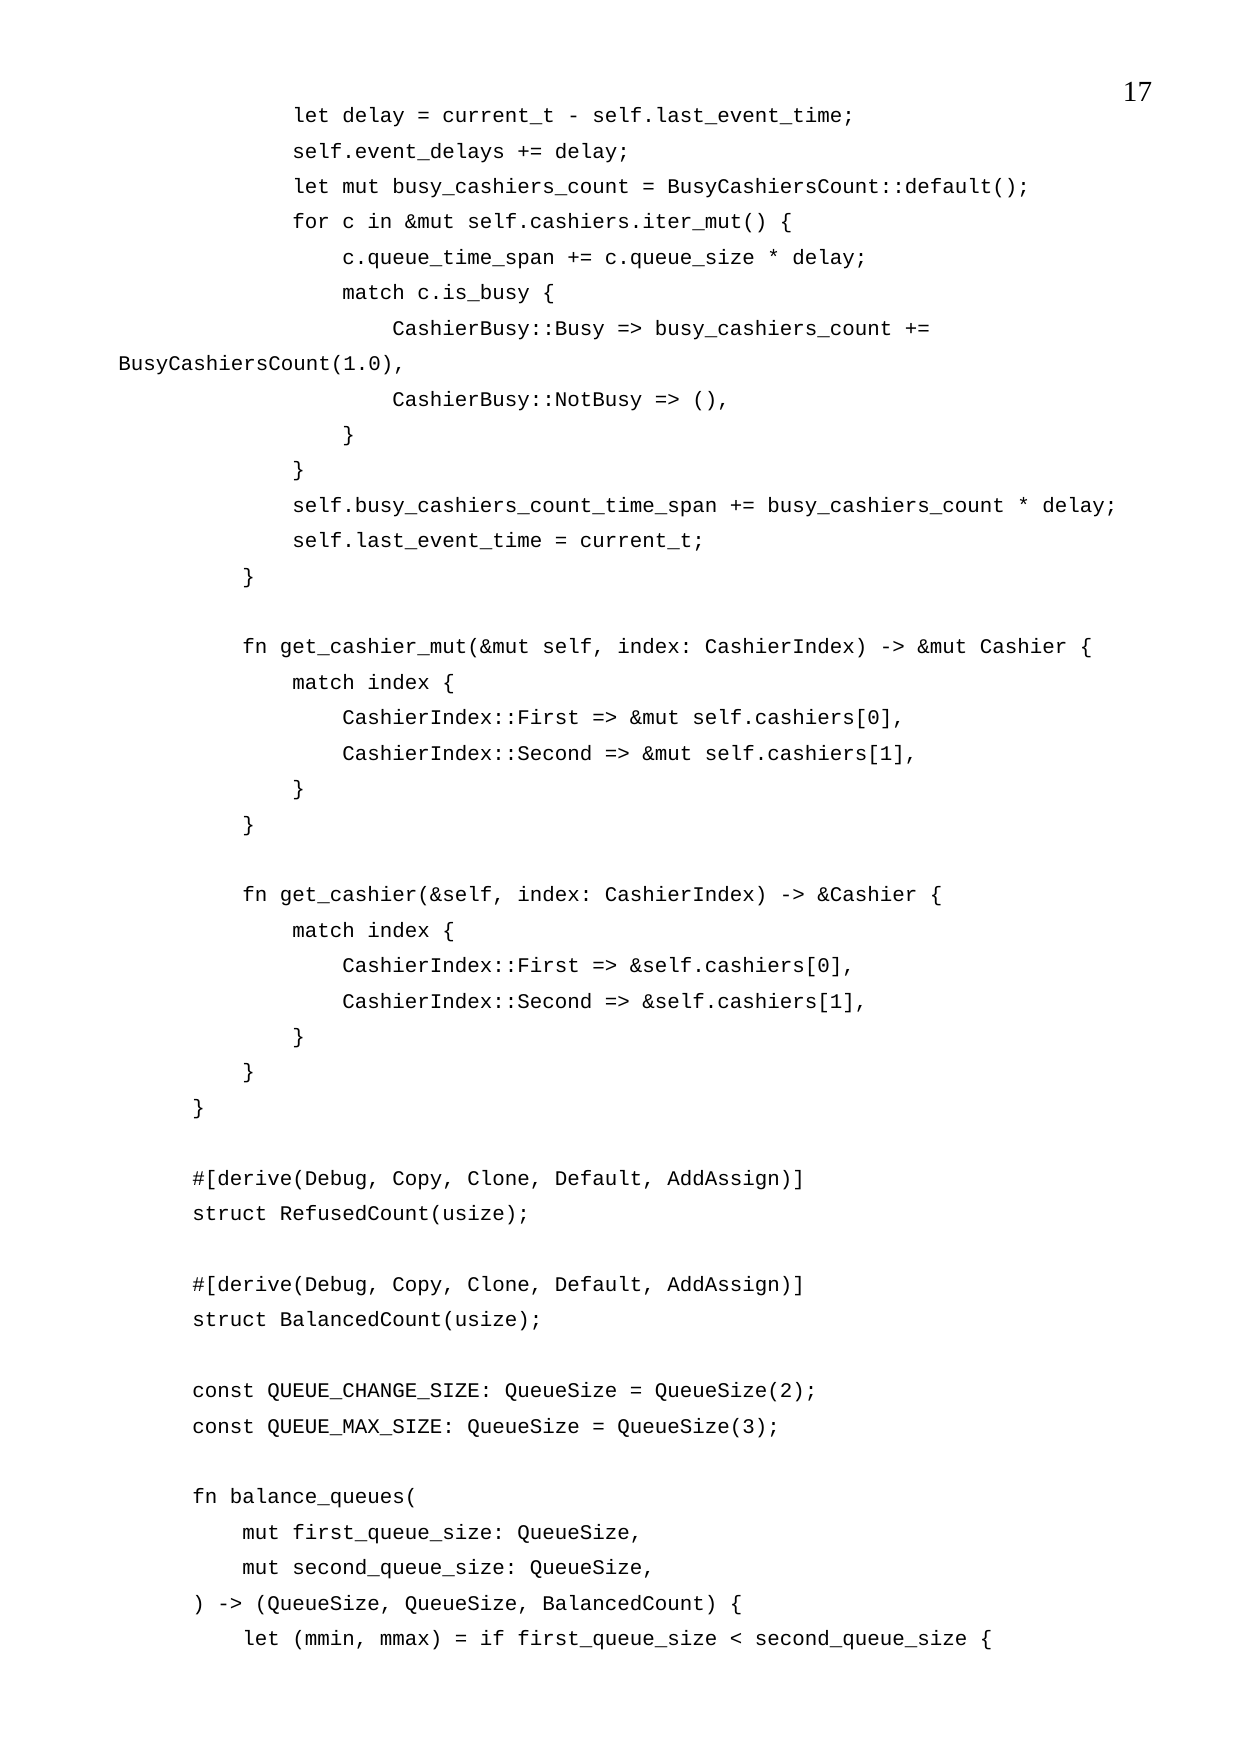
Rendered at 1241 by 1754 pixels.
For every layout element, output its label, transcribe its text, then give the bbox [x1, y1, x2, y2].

text } [118, 1097, 1122, 1121]
text c.queue_time_span += c.queue_size * delay; [118, 247, 1122, 271]
text self.event_delays += delay; [118, 141, 1122, 164]
text self.busy_cashiers_count_time_span += busy_cashiers_count * delay; [118, 495, 1122, 518]
text const QUEUE_MAX_SIZE: QueueSize = QueueSize(3); [118, 1416, 1122, 1439]
text fn get_cashier(&self, index: CashierIndex) -> &Cashier { [118, 884, 1122, 908]
text let delay = current_t - self.last_event_time; [118, 105, 1122, 129]
text #[derive(Debug, Copy, Clone, Default, AddAssign)] [118, 1168, 1122, 1191]
text match c.is_busy { [118, 282, 1122, 306]
text match index { [118, 672, 1122, 696]
text } [118, 813, 1122, 837]
text struct RefusedCount(usize); [118, 1203, 1122, 1227]
text #[derive(Debug, Copy, Clone, Default, AddAssign)] [118, 1274, 1122, 1298]
text CashierIndex::First => &self.cashiers[0], [118, 955, 1122, 979]
text } [118, 459, 1122, 483]
text CashierBusy::NotBusy => (), [118, 388, 1122, 412]
text for c in &mut self.cashiers.iter_mut() { [118, 211, 1122, 235]
text } [118, 424, 1122, 448]
text CashierBusy::Busy => busy_cashiers_count += BusyCashiersCount(1.0), [118, 318, 1122, 377]
text } [118, 778, 1122, 802]
text } [118, 1061, 1122, 1085]
text mut second_queue_size: QueueSize, [118, 1557, 1122, 1581]
text fn get_cashier_mut(&mut self, index: CashierIndex) -> &mut Cashier { [118, 636, 1122, 660]
text fn balance_queues( [118, 1486, 1122, 1510]
text CashierIndex::Second => &mut self.cashiers[1], [118, 743, 1122, 766]
text let (mmin, mmax) = if first_queue_size < second_queue_size { [118, 1628, 1122, 1652]
text match index { [118, 920, 1122, 943]
text self.last_event_time = current_t; [118, 530, 1122, 554]
text struct BalancedCount(usize); [118, 1309, 1122, 1333]
text } [118, 566, 1122, 589]
text let mut busy_cashiers_count = BusyCashiersCount::default(); [118, 176, 1122, 200]
text CashierIndex::First => &mut self.cashiers[0], [118, 707, 1122, 731]
text } [118, 1026, 1122, 1050]
text mut first_queue_size: QueueSize, [118, 1522, 1122, 1546]
text const QUEUE_CHANGE_SIZE: QueueSize = QueueSize(2); [118, 1380, 1122, 1404]
text ) -> (QueueSize, QueueSize, BalancedCount) { [118, 1593, 1122, 1616]
text CashierIndex::Second => &self.cashiers[1], [118, 991, 1122, 1014]
